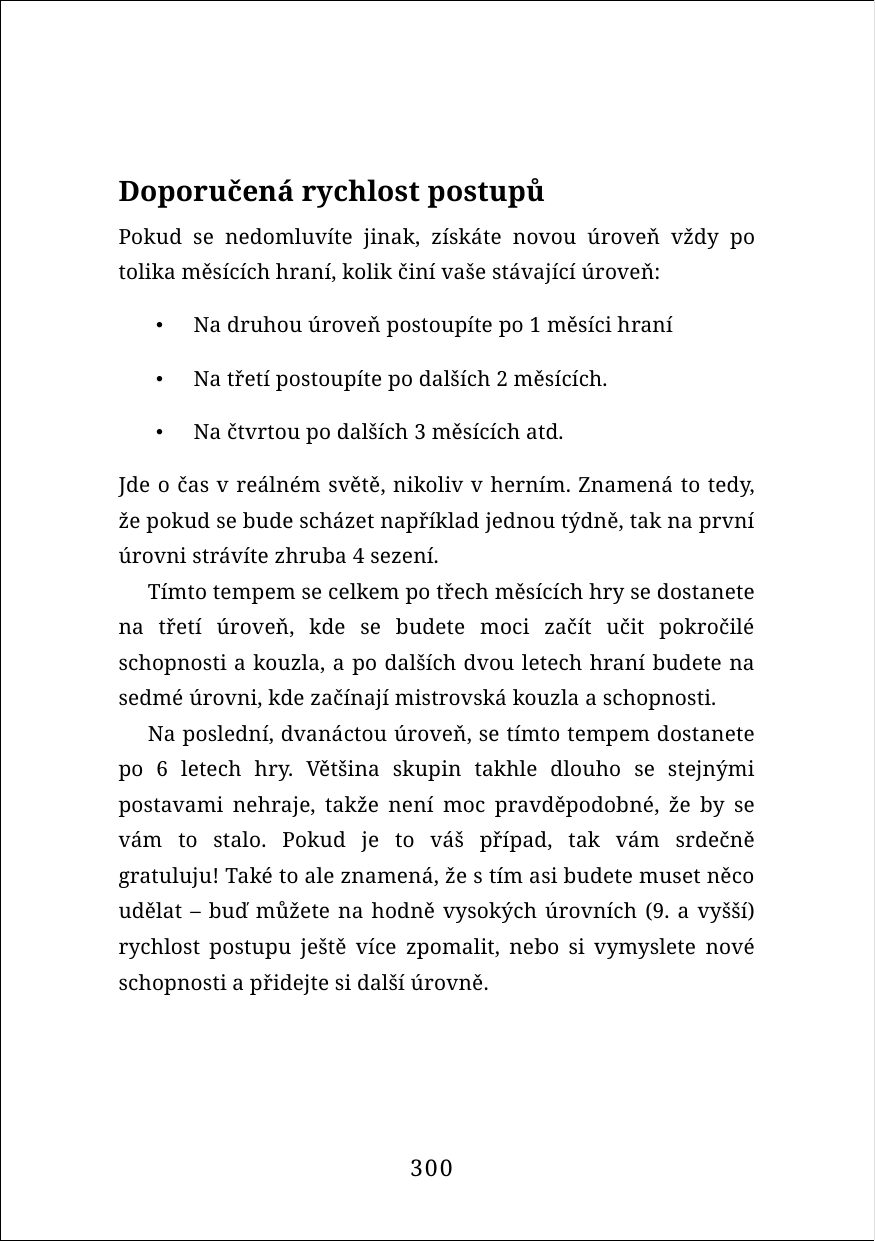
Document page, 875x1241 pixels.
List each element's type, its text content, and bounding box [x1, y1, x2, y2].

list Na čtvrtou po dalších 3 měsících atd. [156, 417, 756, 446]
text Jde o čas v reálném světě, nikoliv v herním. Znamená to tedy, že pokud se bude scházet například jednou týdně, tak na první úrovni strávíte zhruba 4 sezení. Tímto tempem se celkem po třech měsících hry se dostanete na třetí úroveň, kde se budete moci začít učit pokročilé schopnosti a kouzla, a po dalších dvou letech hraní budete na sedmé úrovni, kde začínají mistrovská kouzla a schopnosti. Na poslední, dvanáctou úroveň, se tímto tempem dostanete po 6 letech hry. Většina skupin takhle dlouho se stejnými postavami nehraje, takže není moc pravděpodobné, že by se vám to stalo. Pokud je to váš případ, tak vám srdečně gratuluju! Také to ale znamená, že s tím asi budete muset něco udělat – buď můžete na hodně vysokých úrovních (9. a vyšší) rychlost postupu ještě více zpomalit, nebo si vymyslete nové schopnosti a přidejte si další úrovně. [118, 470, 756, 996]
list Na druhou úroveň postoupíte po 1 měsíci hraní [156, 311, 756, 339]
text Pokud se nedomluvíte jinak, získáte novou úroveň vždy po tolika měsících hraní, kolik činí vaše stávající úroveň: [118, 222, 756, 286]
list Na třetí postoupíte po dalších 2 měsících. [156, 364, 756, 392]
subtitle Doporučená rychlost postupů [118, 172, 756, 210]
